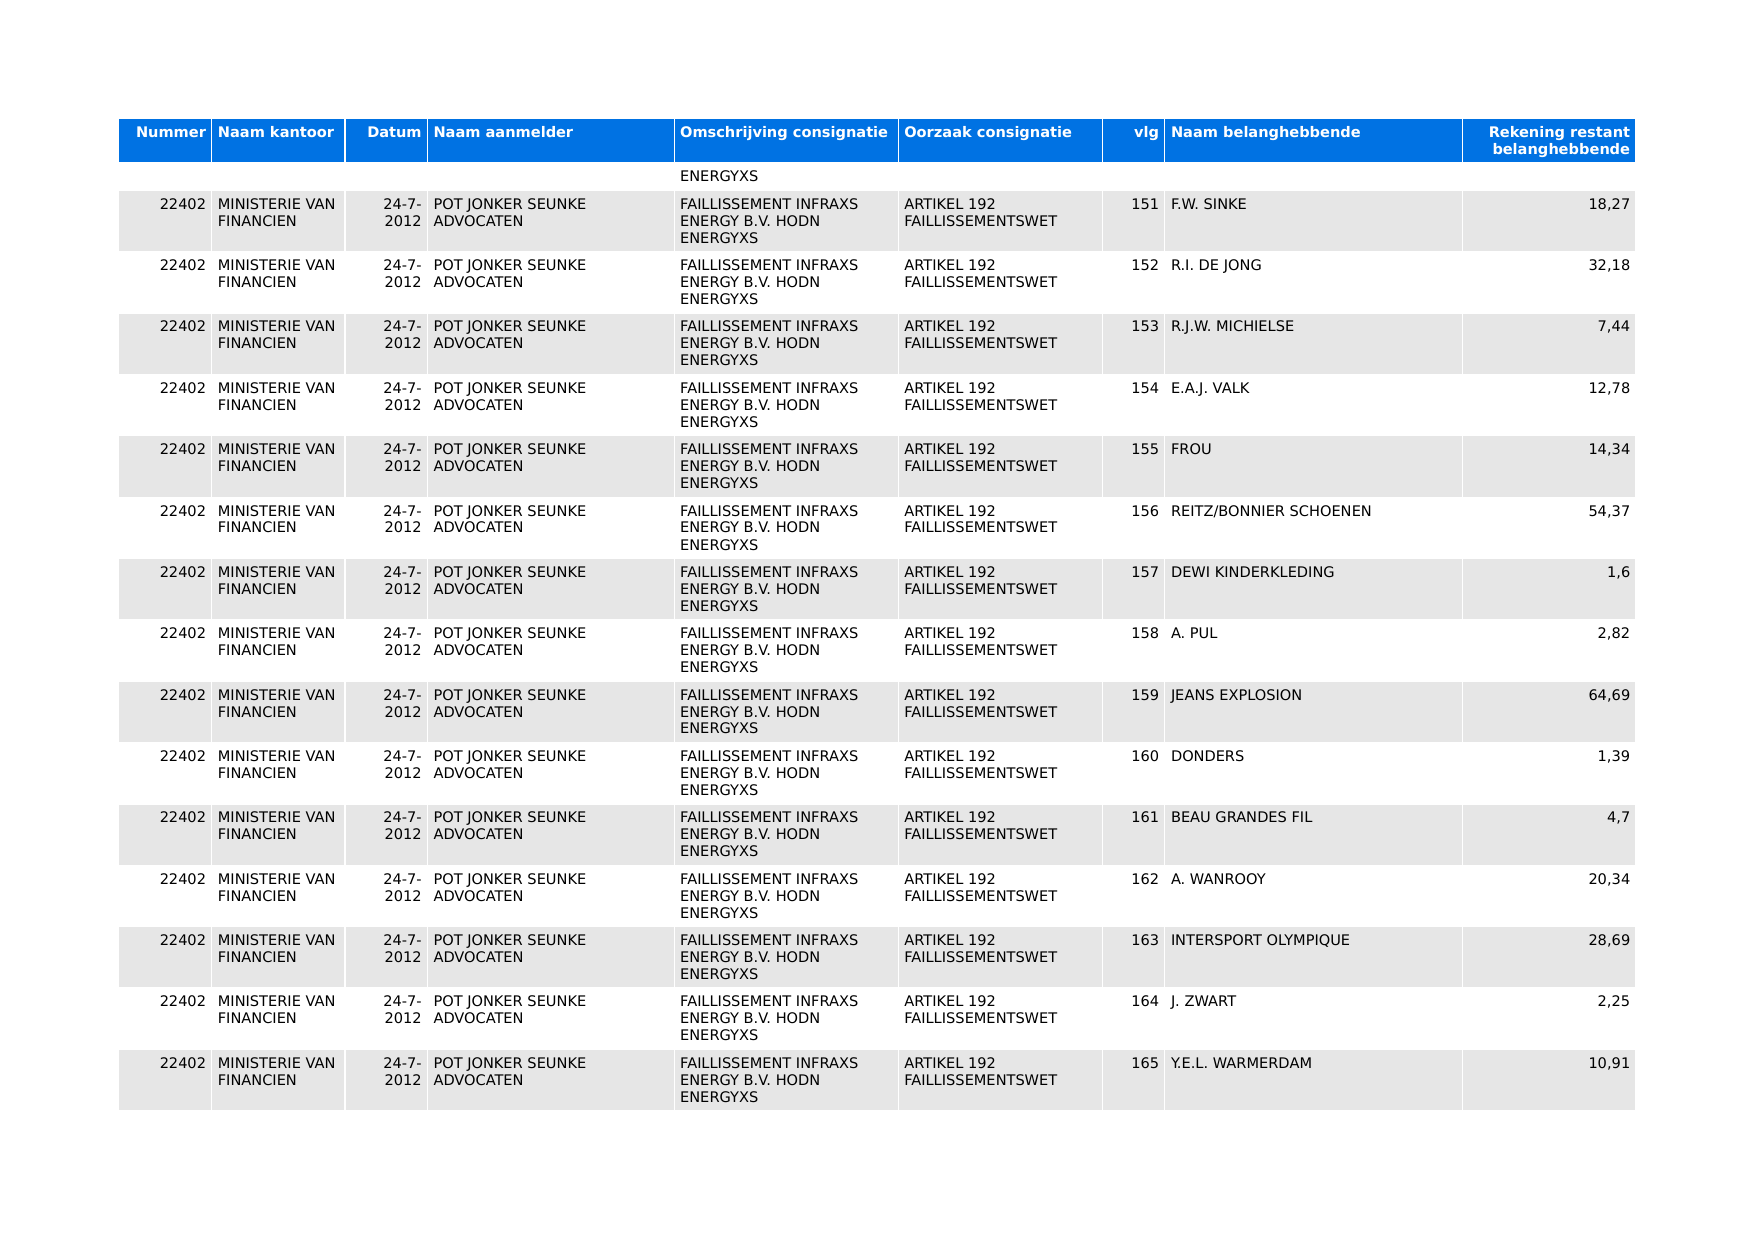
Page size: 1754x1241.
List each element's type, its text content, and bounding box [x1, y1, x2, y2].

table_cell A. PUL [1165, 620, 1462, 681]
table_cell [1103, 164, 1164, 190]
table_cell [899, 164, 1102, 190]
table_cell POT JONKER SEUNKE ADVOCATEN [428, 498, 674, 558]
table_cell 1,39 [1463, 743, 1635, 803]
table_cell 159 [1103, 682, 1164, 742]
table_cell FAILLISSEMENT INFRAXS ENERGY B.V. HODN ENERGYXS [675, 436, 898, 497]
table_cell POT JONKER SEUNKE ADVOCATEN [428, 375, 674, 435]
table_cell MINISTERIE VAN FINANCIEN [212, 682, 344, 742]
table_cell 12,78 [1463, 375, 1635, 435]
table_cell ARTIKEL 192 FAILLISSEMENTSWET [899, 805, 1102, 865]
table_cell POT JONKER SEUNKE ADVOCATEN [428, 314, 674, 374]
table_cell ARTIKEL 192 FAILLISSEMENTSWET [899, 191, 1102, 251]
table_cell 24-7-2012 [346, 191, 427, 251]
table_cell ARTIKEL 192 FAILLISSEMENTSWET [899, 682, 1102, 742]
table_cell FAILLISSEMENT INFRAXS ENERGY B.V. HODN ENERGYXS [675, 559, 898, 619]
table_cell FAILLISSEMENT INFRAXS ENERGY B.V. HODN ENERGYXS [675, 682, 898, 742]
table_cell DEWI KINDERKLEDING [1165, 559, 1462, 619]
table_cell ENERGYXS [675, 164, 898, 190]
table_cell 24-7-2012 [346, 866, 427, 926]
table_header Omschrijving consignatie [675, 119, 898, 162]
table_cell MINISTERIE VAN FINANCIEN [212, 252, 344, 313]
table_cell 4,7 [1463, 805, 1635, 865]
table_cell POT JONKER SEUNKE ADVOCATEN [428, 743, 674, 803]
table_cell FAILLISSEMENT INFRAXS ENERGY B.V. HODN ENERGYXS [675, 314, 898, 374]
table_cell 24-7-2012 [346, 559, 427, 619]
table_cell 154 [1103, 375, 1164, 435]
table_cell 22402 [119, 498, 211, 558]
table_cell FAILLISSEMENT INFRAXS ENERGY B.V. HODN ENERGYXS [675, 375, 898, 435]
table_header Naam aanmelder [428, 119, 674, 162]
table_cell FAILLISSEMENT INFRAXS ENERGY B.V. HODN ENERGYXS [675, 252, 898, 313]
table_cell MINISTERIE VAN FINANCIEN [212, 191, 344, 251]
table_cell MINISTERIE VAN FINANCIEN [212, 989, 344, 1049]
table_cell 24-7-2012 [346, 989, 427, 1049]
table_cell 152 [1103, 252, 1164, 313]
table_cell FAILLISSEMENT INFRAXS ENERGY B.V. HODN ENERGYXS [675, 191, 898, 251]
table_cell 1,6 [1463, 559, 1635, 619]
table_cell MINISTERIE VAN FINANCIEN [212, 805, 344, 865]
table_cell 24-7-2012 [346, 743, 427, 803]
table_cell FAILLISSEMENT INFRAXS ENERGY B.V. HODN ENERGYXS [675, 620, 898, 681]
table_cell FAILLISSEMENT INFRAXS ENERGY B.V. HODN ENERGYXS [675, 805, 898, 865]
table_cell 157 [1103, 559, 1164, 619]
table_cell 24-7-2012 [346, 314, 427, 374]
table_cell [1165, 164, 1462, 190]
table_cell 163 [1103, 927, 1164, 987]
table_cell 20,34 [1463, 866, 1635, 926]
table_cell 64,69 [1463, 682, 1635, 742]
table_cell POT JONKER SEUNKE ADVOCATEN [428, 682, 674, 742]
table_cell 22402 [119, 191, 211, 251]
table_cell MINISTERIE VAN FINANCIEN [212, 498, 344, 558]
table_cell ARTIKEL 192 FAILLISSEMENTSWET [899, 559, 1102, 619]
table_cell 18,27 [1463, 191, 1635, 251]
table_cell 32,18 [1463, 252, 1635, 313]
table_cell 22402 [119, 620, 211, 681]
table_cell REITZ/BONNIER SCHOENEN [1165, 498, 1462, 558]
table_cell ARTIKEL 192 FAILLISSEMENTSWET [899, 989, 1102, 1049]
table_cell FAILLISSEMENT INFRAXS ENERGY B.V. HODN ENERGYXS [675, 927, 898, 987]
table_cell A. WANROOY [1165, 866, 1462, 926]
table_cell 22402 [119, 743, 211, 803]
table_cell 160 [1103, 743, 1164, 803]
table_cell 7,44 [1463, 314, 1635, 374]
table_cell MINISTERIE VAN FINANCIEN [212, 743, 344, 803]
table_cell 24-7-2012 [346, 927, 427, 987]
table_cell MINISTERIE VAN FINANCIEN [212, 866, 344, 926]
table_header Oorzaak consignatie [899, 119, 1102, 162]
table_cell POT JONKER SEUNKE ADVOCATEN [428, 559, 674, 619]
table_cell POT JONKER SEUNKE ADVOCATEN [428, 620, 674, 681]
table_cell 158 [1103, 620, 1164, 681]
table_cell 24-7-2012 [346, 498, 427, 558]
table_cell POT JONKER SEUNKE ADVOCATEN [428, 927, 674, 987]
table_cell DONDERS [1165, 743, 1462, 803]
table_cell MINISTERIE VAN FINANCIEN [212, 620, 344, 681]
table_cell 14,34 [1463, 436, 1635, 497]
table_cell [1463, 164, 1635, 190]
table_cell 22402 [119, 682, 211, 742]
table_cell 22402 [119, 252, 211, 313]
table_header Naam belanghebbende [1165, 119, 1462, 162]
table_cell ARTIKEL 192 FAILLISSEMENTSWET [899, 252, 1102, 313]
table_cell FROU [1165, 436, 1462, 497]
table_cell 24-7-2012 [346, 805, 427, 865]
table_cell E.A.J. VALK [1165, 375, 1462, 435]
table_header Nummer [119, 119, 211, 162]
table_cell 24-7-2012 [346, 620, 427, 681]
table_cell 155 [1103, 436, 1164, 497]
table_cell [428, 164, 674, 190]
table_cell 24-7-2012 [346, 252, 427, 313]
table_cell R.I. DE JONG [1165, 252, 1462, 313]
table_cell 153 [1103, 314, 1164, 374]
table_cell 22402 [119, 1050, 211, 1110]
table_cell POT JONKER SEUNKE ADVOCATEN [428, 989, 674, 1049]
table_cell ARTIKEL 192 FAILLISSEMENTSWET [899, 620, 1102, 681]
table_cell 2,25 [1463, 989, 1635, 1049]
table_cell BEAU GRANDES FIL [1165, 805, 1462, 865]
table_cell POT JONKER SEUNKE ADVOCATEN [428, 191, 674, 251]
table_cell FAILLISSEMENT INFRAXS ENERGY B.V. HODN ENERGYXS [675, 866, 898, 926]
table_cell 10,91 [1463, 1050, 1635, 1110]
table_cell POT JONKER SEUNKE ADVOCATEN [428, 866, 674, 926]
table_cell POT JONKER SEUNKE ADVOCATEN [428, 436, 674, 497]
table_cell FAILLISSEMENT INFRAXS ENERGY B.V. HODN ENERGYXS [675, 1050, 898, 1110]
table_cell J. ZWART [1165, 989, 1462, 1049]
table_cell 24-7-2012 [346, 682, 427, 742]
table_cell 24-7-2012 [346, 1050, 427, 1110]
table_cell ARTIKEL 192 FAILLISSEMENTSWET [899, 375, 1102, 435]
table_cell 161 [1103, 805, 1164, 865]
table_cell 164 [1103, 989, 1164, 1049]
table_cell R.J.W. MICHIELSE [1165, 314, 1462, 374]
table_cell ARTIKEL 192 FAILLISSEMENTSWET [899, 436, 1102, 497]
table_cell [119, 164, 211, 190]
table_cell ARTIKEL 192 FAILLISSEMENTSWET [899, 866, 1102, 926]
table_cell 22402 [119, 989, 211, 1049]
table_cell POT JONKER SEUNKE ADVOCATEN [428, 1050, 674, 1110]
table_cell 22402 [119, 927, 211, 987]
table_cell 54,37 [1463, 498, 1635, 558]
table_cell FAILLISSEMENT INFRAXS ENERGY B.V. HODN ENERGYXS [675, 989, 898, 1049]
table_cell 24-7-2012 [346, 436, 427, 497]
table_cell F.W. SINKE [1165, 191, 1462, 251]
table_cell POT JONKER SEUNKE ADVOCATEN [428, 252, 674, 313]
table_cell Y.E.L. WARMERDAM [1165, 1050, 1462, 1110]
table_cell 162 [1103, 866, 1164, 926]
table_cell 22402 [119, 436, 211, 497]
table_header vlg [1103, 119, 1164, 162]
table_cell [212, 164, 344, 190]
table_cell ARTIKEL 192 FAILLISSEMENTSWET [899, 1050, 1102, 1110]
table_cell 22402 [119, 375, 211, 435]
table_cell ARTIKEL 192 FAILLISSEMENTSWET [899, 927, 1102, 987]
table_header Datum [346, 119, 427, 162]
table_cell MINISTERIE VAN FINANCIEN [212, 559, 344, 619]
table_cell FAILLISSEMENT INFRAXS ENERGY B.V. HODN ENERGYXS [675, 498, 898, 558]
table_cell 22402 [119, 805, 211, 865]
table_cell MINISTERIE VAN FINANCIEN [212, 314, 344, 374]
table_header Naam kantoor [212, 119, 344, 162]
table_cell 28,69 [1463, 927, 1635, 987]
table_cell ARTIKEL 192 FAILLISSEMENTSWET [899, 498, 1102, 558]
table_cell ARTIKEL 192 FAILLISSEMENTSWET [899, 743, 1102, 803]
table_cell JEANS EXPLOSION [1165, 682, 1462, 742]
table_cell 156 [1103, 498, 1164, 558]
table_header Rekening restant belanghebbende [1463, 119, 1635, 162]
table_cell 22402 [119, 314, 211, 374]
table_cell MINISTERIE VAN FINANCIEN [212, 375, 344, 435]
table_cell 2,82 [1463, 620, 1635, 681]
table_cell MINISTERIE VAN FINANCIEN [212, 1050, 344, 1110]
table_cell 151 [1103, 191, 1164, 251]
table_cell FAILLISSEMENT INFRAXS ENERGY B.V. HODN ENERGYXS [675, 743, 898, 803]
table_cell ARTIKEL 192 FAILLISSEMENTSWET [899, 314, 1102, 374]
table_cell INTERSPORT OLYMPIQUE [1165, 927, 1462, 987]
table_cell MINISTERIE VAN FINANCIEN [212, 927, 344, 987]
table_cell POT JONKER SEUNKE ADVOCATEN [428, 805, 674, 865]
table_cell 22402 [119, 866, 211, 926]
table_cell 22402 [119, 559, 211, 619]
table_cell [346, 164, 427, 190]
table_cell 165 [1103, 1050, 1164, 1110]
table_cell 24-7-2012 [346, 375, 427, 435]
table_cell MINISTERIE VAN FINANCIEN [212, 436, 344, 497]
